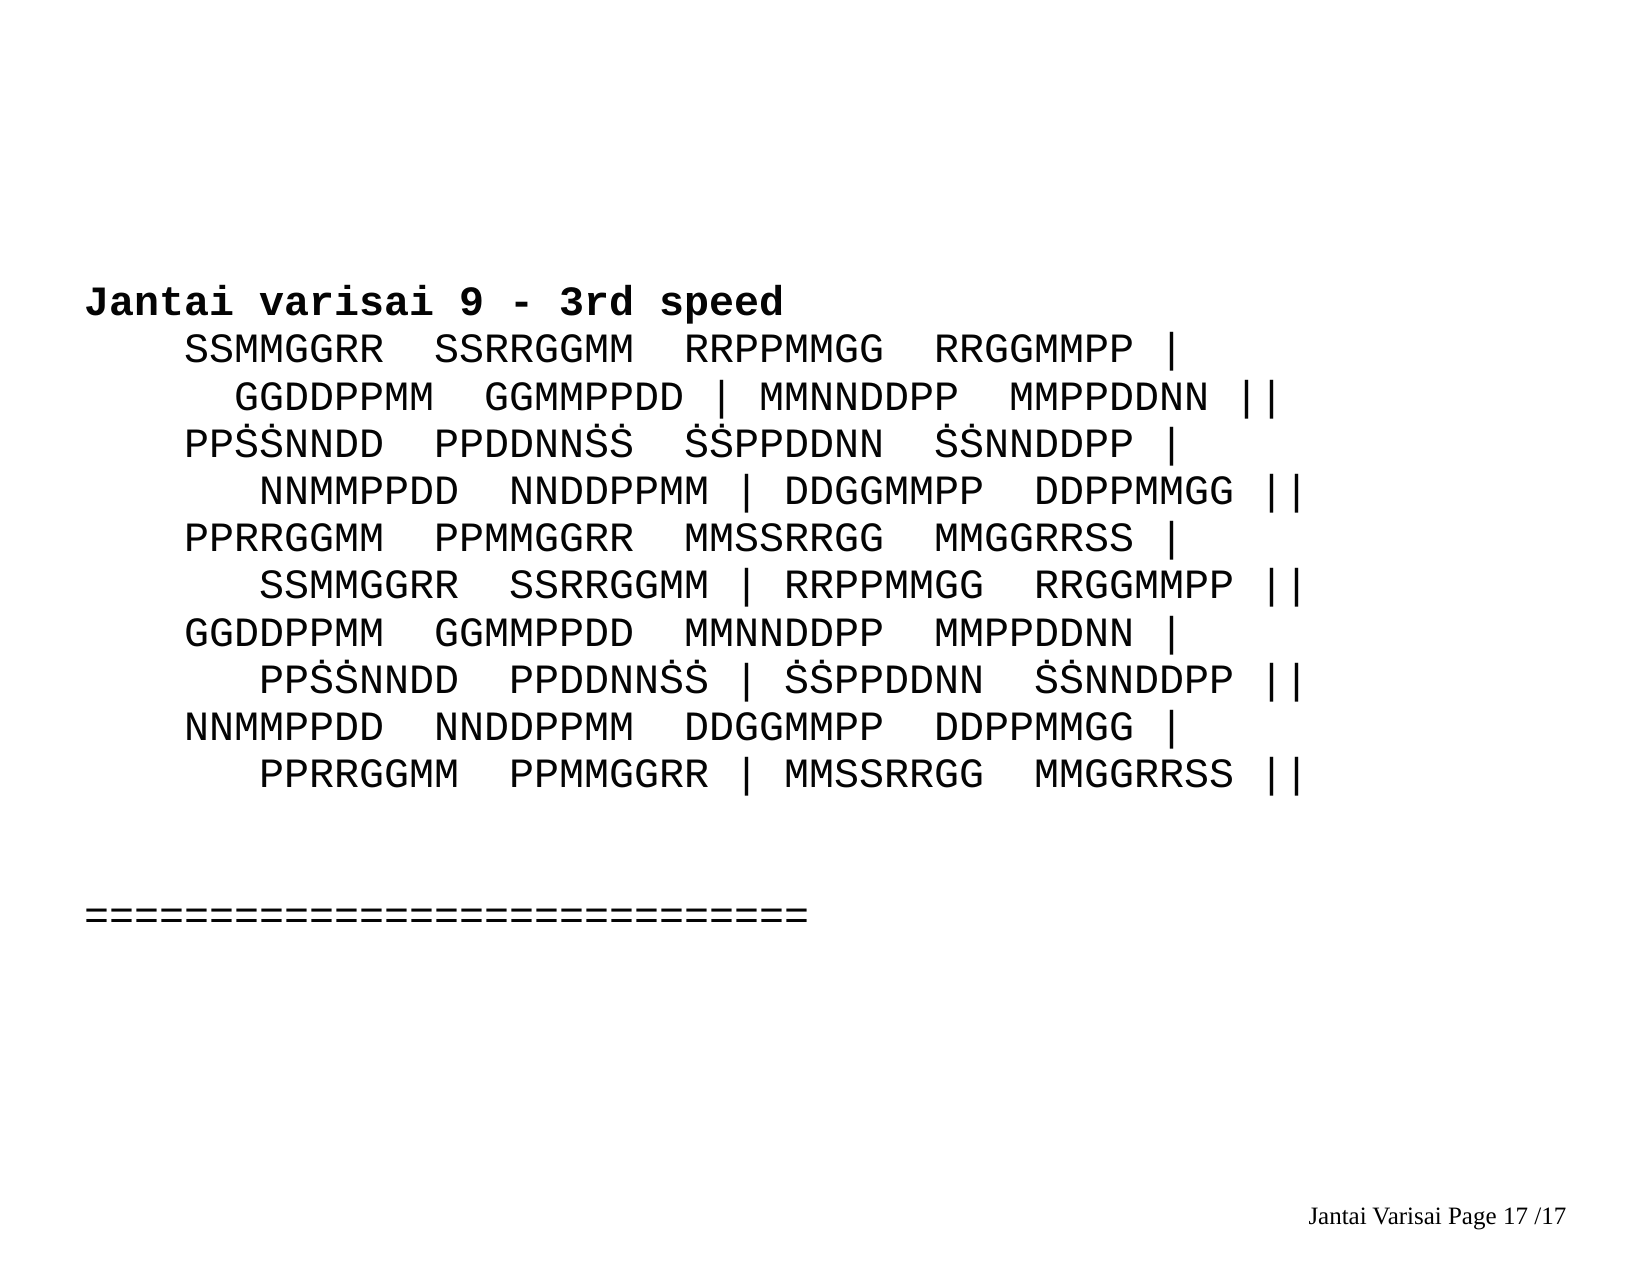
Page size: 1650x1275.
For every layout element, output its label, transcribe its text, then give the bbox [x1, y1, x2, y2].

text PPRRGGMM PPMMGGRR | MMSSRRGG MMGGRRSS || [84, 753, 1566, 800]
text NNMMPPDD NNDDPPMM | DDGGMMPP DDPPMMGG || [84, 470, 1566, 517]
text Jantai varisai 9 - 3rd speed [84, 281, 1566, 328]
text PPṠṠNNDD PPDDNNṠṠ | ṠṠPPDDNN ṠṠNNDDPP || [84, 658, 1566, 706]
text PPṠṠNNDD PPDDNNṠṠ ṠṠPPDDNN ṠṠNNDDPP | [84, 422, 1566, 470]
text NNMMPPDD NNDDPPMM DDGGMMPP DDPPMMGG | [84, 706, 1566, 753]
text ============================= [84, 894, 1566, 942]
text SSMMGGRR SSRRGGMM | RRPPMMGG RRGGMMPP || [84, 564, 1566, 611]
text PPRRGGMM PPMMGGRR MMSSRRGG MMGGRRSS | [84, 517, 1566, 564]
text GGDDPPMM GGMMPPDD | MMNNDDPP MMPPDDNN || [84, 375, 1566, 422]
text GGDDPPMM GGMMPPDD MMNNDDPP MMPPDDNN | [84, 611, 1566, 658]
text SSMMGGRR SSRRGGMM RRPPMMGG RRGGMMPP | [84, 328, 1566, 375]
